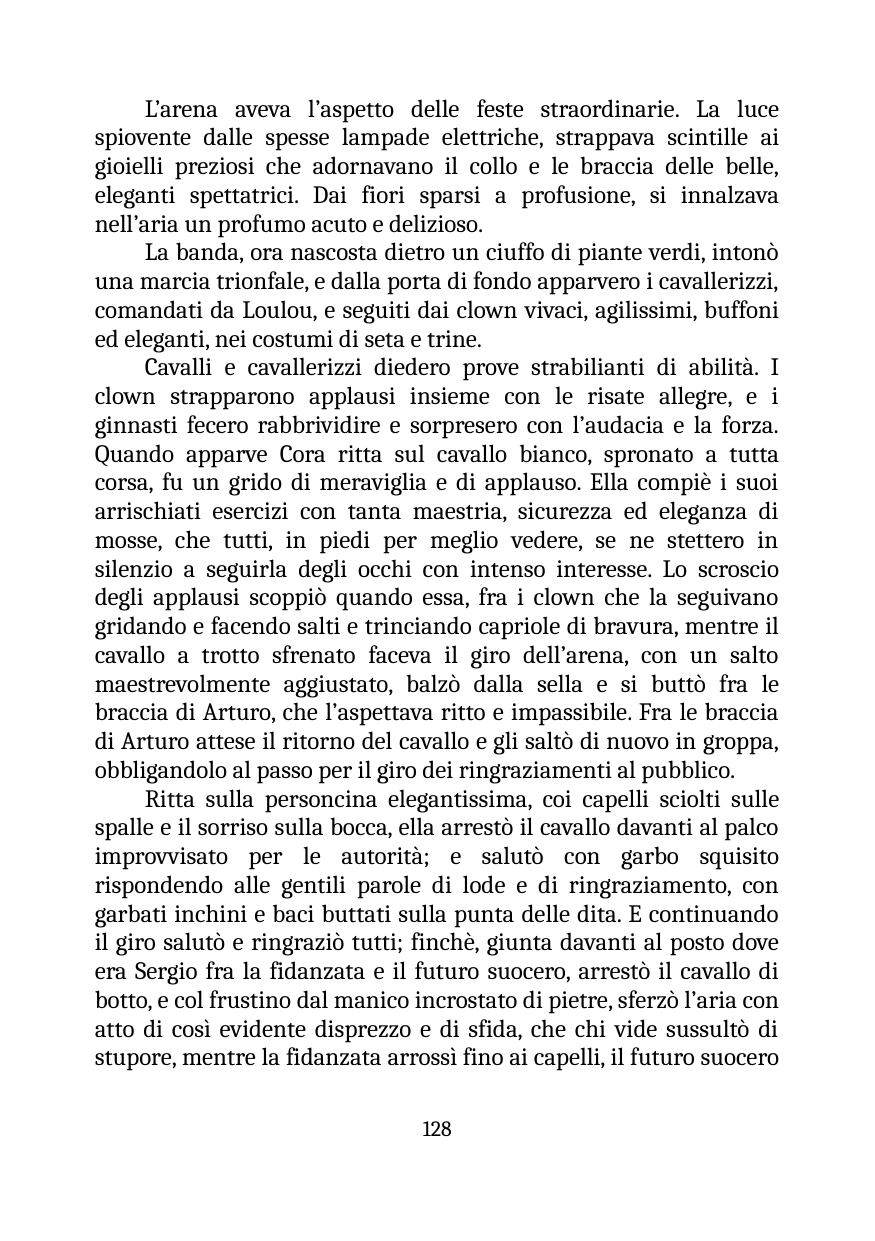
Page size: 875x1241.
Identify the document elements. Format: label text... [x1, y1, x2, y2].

text Cavalli e cavallerizzi diedero prove strabilianti di abilità. I clown strapparono applausi insieme con le risate allegre, e i ginnasti fecero rabbrividire e sorpresero con l’audacia e la forza. Quando apparve Cora ritta sul cavallo bianco, spronato a tutta corsa, fu un grido di meraviglia e di applauso. Ella compiè i suoi arrischiati esercizi con tanta maestria, sicurezza ed eleganza di mosse, che tutti, in piedi per meglio vedere, se ne stettero in silenzio a seguirla degli occhi con intenso interesse. Lo scroscio degli applausi scoppiò quando essa, fra i clown che la seguivano gridando e facendo salti e trinciando capriole di bravura, mentre il cavallo a trotto sfrenato faceva il giro dell’arena, con un salto maestrevolmente aggiustato, balzò dalla sella e si buttò fra le braccia di Arturo, che l’aspettava ritto e impassibile. Fra le braccia di Arturo attese il ritorno del cavallo e gli saltò di nuovo in groppa, obbligandolo al passo per il giro dei ringraziamenti al pubblico. [94, 353, 779, 784]
text L’arena aveva l’aspetto delle feste straordinarie. La luce spiovente dalle spesse lampade elettriche, strappava scintille ai gioielli preziosi che adornavano il collo e le braccia delle belle, eleganti spettatrici. Dai fiori sparsi a profusione, si innalzava nell’aria un profumo acuto e delizioso. [94, 94, 779, 238]
text La banda, ora nascosta dietro un ciuffo di piante verdi, intonò una marcia trionfale, e dalla porta di fondo apparvero i cavallerizzi, comandati da Loulou, e seguiti dai clown vivaci, agilissimi, buffoni ed eleganti, nei costumi di seta e trine. [94, 238, 779, 353]
text Ritta sulla personcina elegantissima, coi capelli sciolti sulle spalle e il sorriso sulla bocca, ella arrestò il cavallo davanti al palco improvvisato per le autorità; e salutò con garbo squisito rispondendo alle gentili parole di lode e di ringraziamento, con garbati inchini e baci buttati sulla punta delle dita. E continuando il giro salutò e ringraziò tutti; finchè, giunta davanti al posto dove era Sergio fra la fidanzata e il futuro suocero, arrestò il cavallo di botto, e col frustino dal manico incrostato di pietre, sferzò l’aria con atto di così evidente disprezzo e di sfida, che chi vide sussultò di stupore, mentre la fidanzata arrossì fino ai capelli, il futuro suocero [94, 784, 779, 1072]
